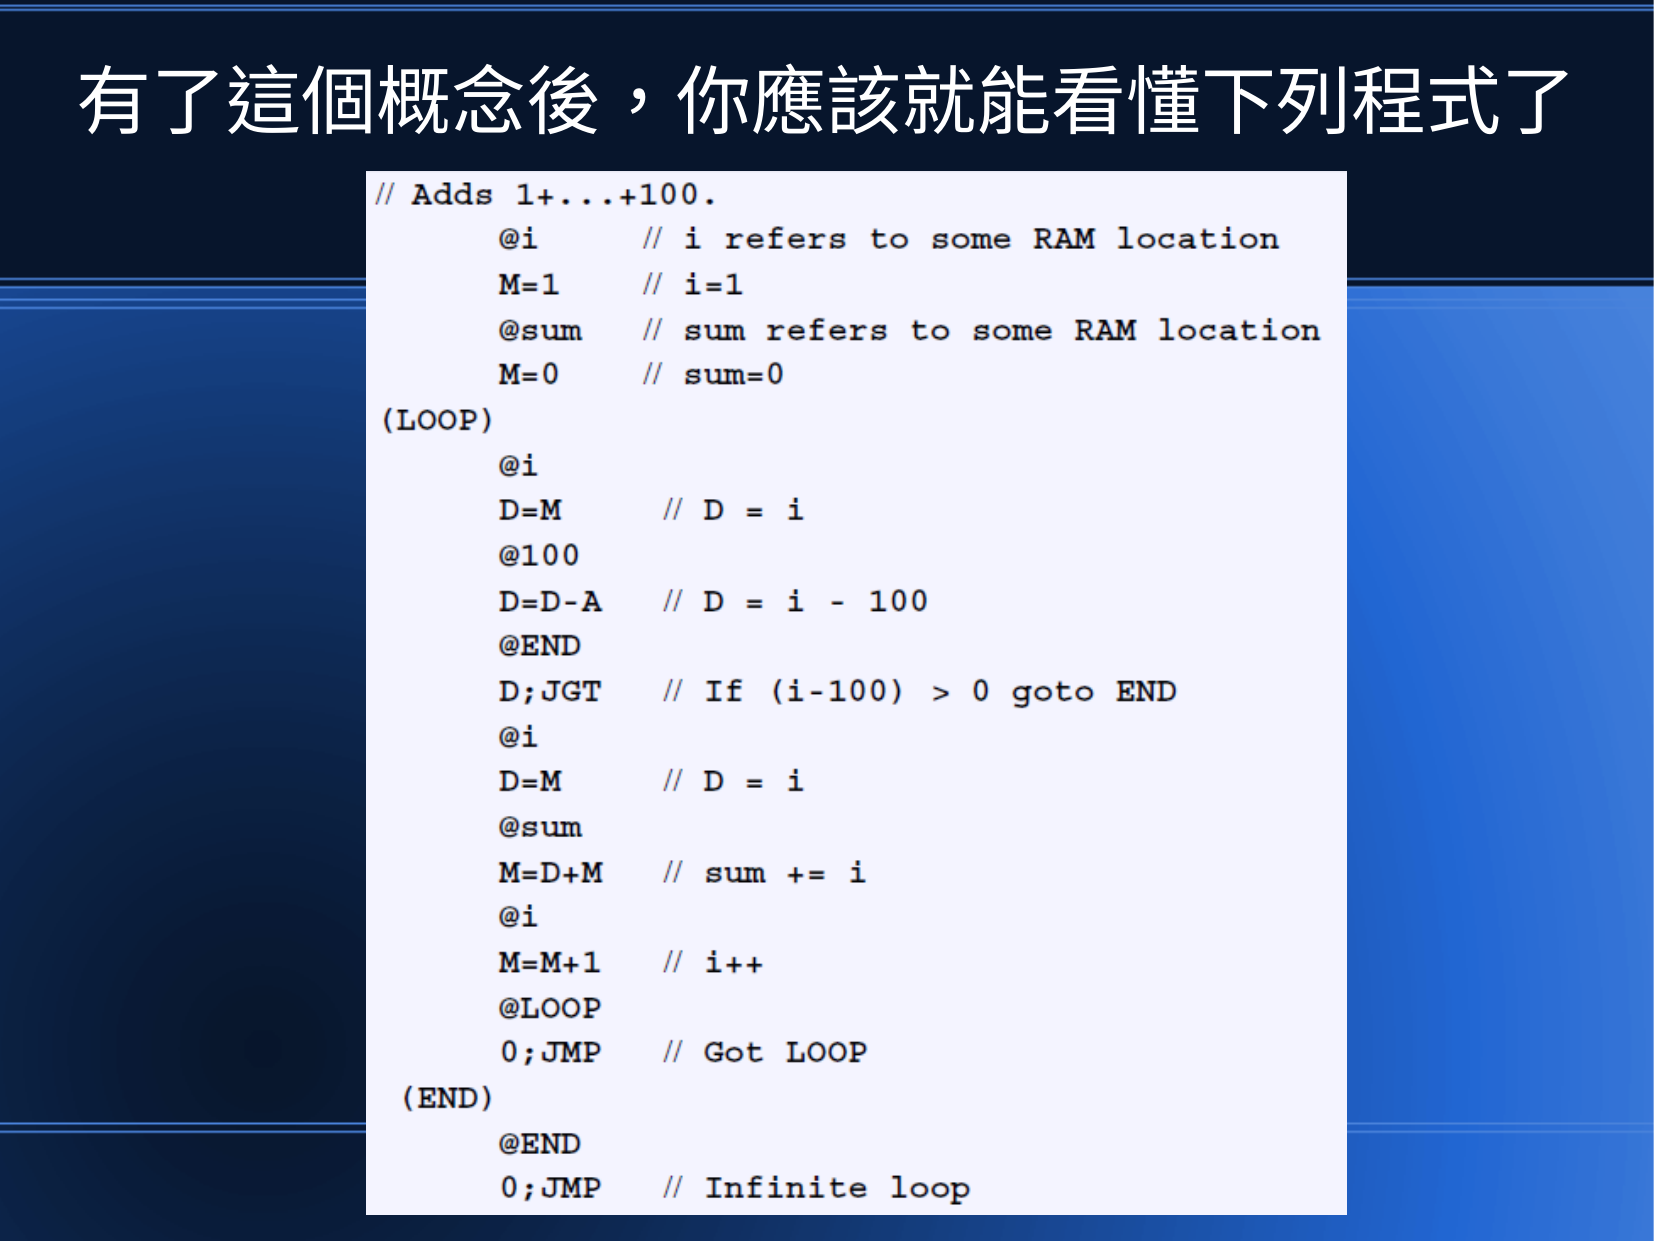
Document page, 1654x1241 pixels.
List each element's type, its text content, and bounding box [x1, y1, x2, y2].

picture [0, 0, 1654, 20]
picture [0, 171, 1654, 1241]
title 有了這個概念後，你應該就能看懂下列程式了 [0, 20, 1654, 172]
